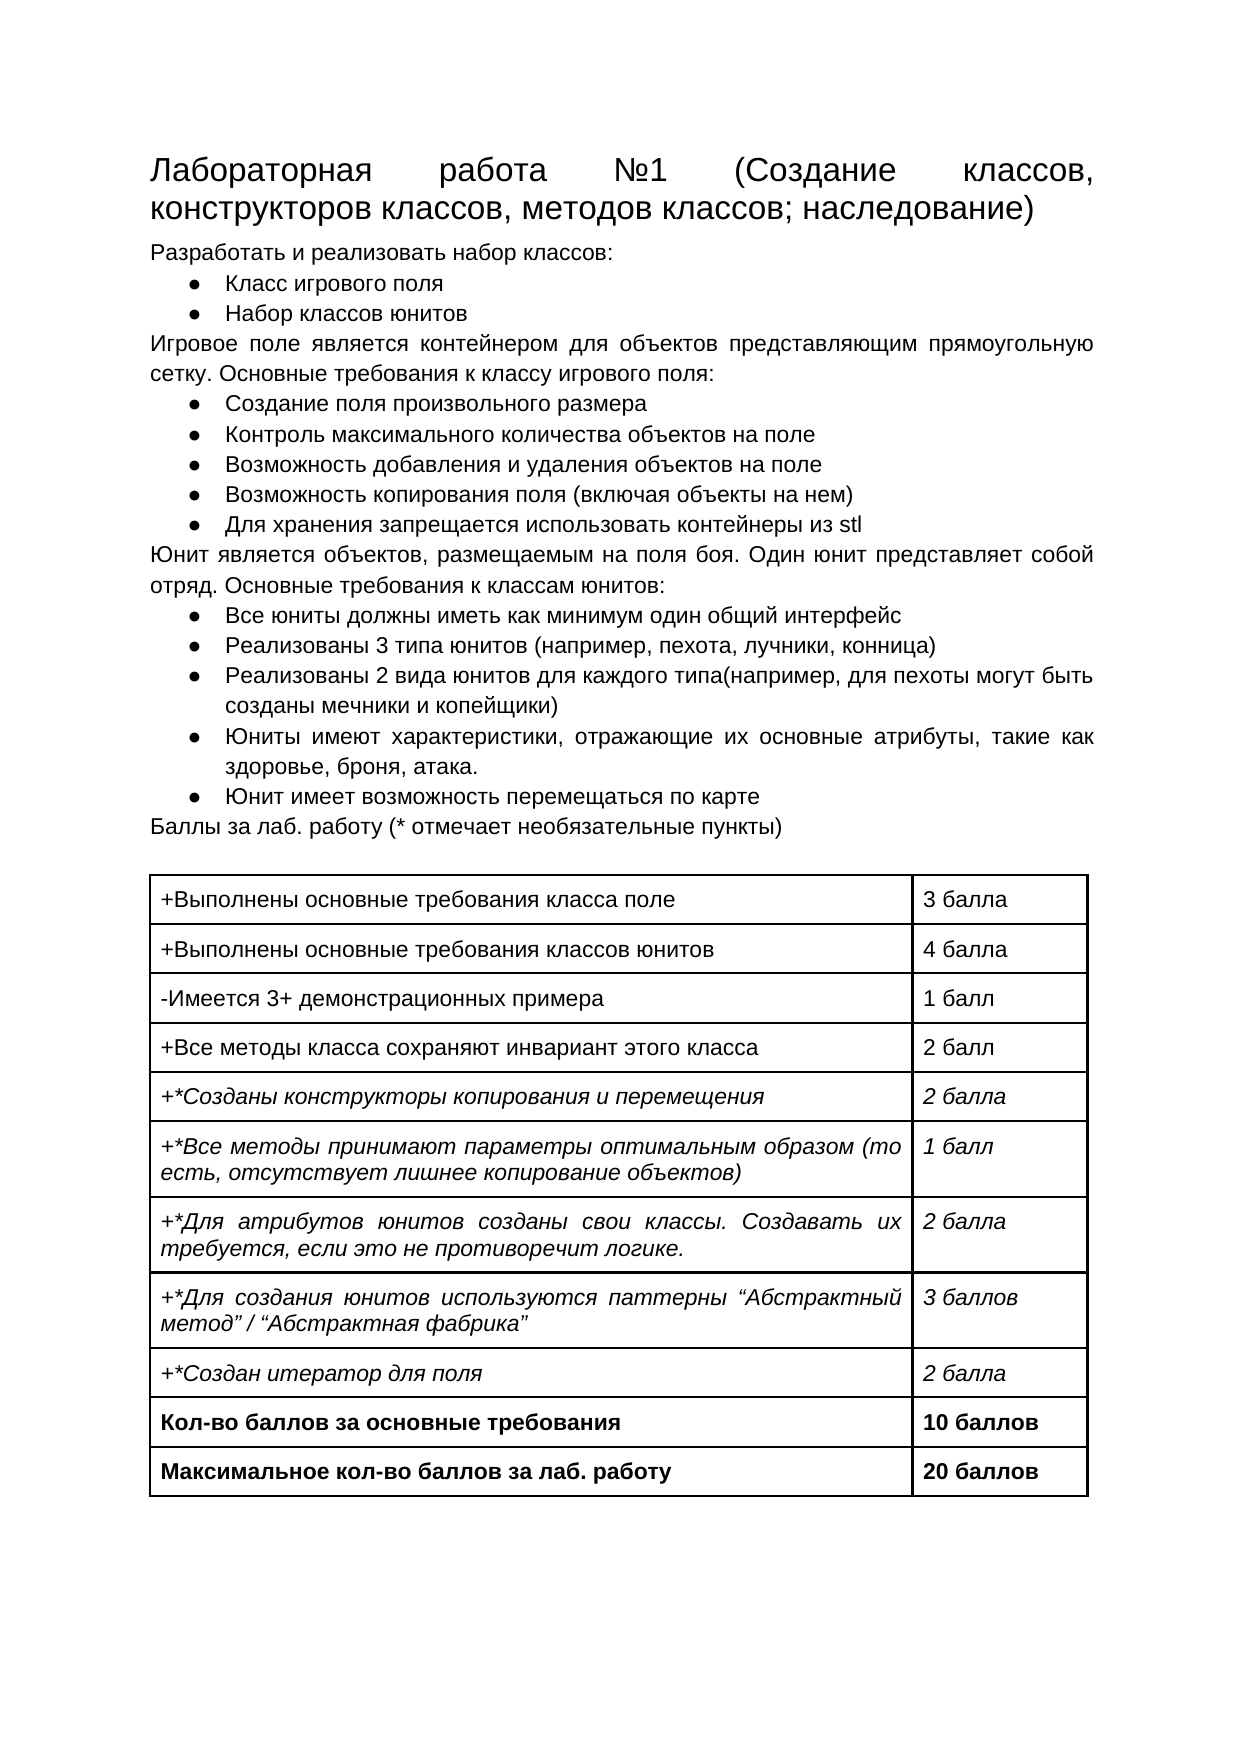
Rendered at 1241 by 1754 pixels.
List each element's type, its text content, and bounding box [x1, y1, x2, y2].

table_cell +*Создан итератор для поля [151, 1349, 911, 1396]
list Возможность копирования поля (включая объекты на нем) [187, 481, 1094, 507]
table_cell Максимальное кол-во баллов за лаб. работу [151, 1448, 911, 1495]
table_cell 2 балла [914, 1073, 1086, 1120]
text Баллы за лаб. работу (* отмечает необязательные пункты) [150, 813, 1094, 840]
table_cell 1 балл [914, 974, 1086, 1022]
list Все юниты должны иметь как минимум один общий интерфейс [187, 602, 1094, 628]
table_cell -Имеется 3+ демонстрационных примера [151, 974, 911, 1022]
subtitle Лабораторная работа №1 (Создание классов, конструкторов классов, методов классов; наследование) [150, 150, 1094, 227]
list Юнит имеет возможность перемещаться по карте [187, 783, 1094, 809]
table_cell 20 баллов [914, 1448, 1086, 1495]
list Класс игрового поля [187, 269, 1094, 296]
list Возможность добавления и удаления объектов на поле [187, 451, 1094, 477]
text Разработать и реализовать набор классов: [150, 239, 1094, 266]
table_cell Кол-во баллов за основные требования [151, 1398, 911, 1446]
text Игровое поле является контейнером для объектов представляющим прямоугольную сетку. Основные требования к классу игрового поля: [150, 330, 1094, 387]
table_cell 2 балла [914, 1349, 1086, 1396]
list Набор классов юнитов [187, 300, 1094, 326]
table_cell 10 баллов [914, 1398, 1086, 1446]
table_cell +*Все методы принимают параметры оптимальным образом (то есть, отсутствует лишнее копирование объектов) [151, 1122, 911, 1196]
list Создание поля произвольного размера [187, 390, 1094, 417]
table_cell 3 баллов [914, 1274, 1086, 1347]
table_cell +*Созданы конструкторы копирования и перемещения [151, 1073, 911, 1120]
list Реализованы 2 вида юнитов для каждого типа(например, для пехоты могут быть созданы мечники и копейщики) [187, 662, 1094, 719]
table_cell +Выполнены основные требования классов юнитов [151, 925, 911, 972]
list Контроль максимального количества объектов на поле [187, 421, 1094, 447]
table_cell +*Для атрибутов юнитов созданы свои классы. Создавать их требуется, если это не противоречит логике. [151, 1198, 911, 1271]
table_header +Выполнены основные требования класса поле [151, 876, 911, 923]
table_cell +*Для создания юнитов используются паттерны “Абстрактный метод” / “Абстрактная фабрика” [151, 1274, 911, 1347]
table_cell 4 балла [914, 925, 1086, 972]
text Юнит является объектов, размещаемым на поля боя. Один юнит представляет собой отряд. Основные требования к классам юнитов: [150, 541, 1094, 598]
table_cell 2 балл [914, 1024, 1086, 1071]
list Юниты имеют характеристики, отражающие их основные атрибуты, такие как здоровье, броня, атака. [187, 723, 1094, 779]
table_cell 2 балла [914, 1198, 1086, 1271]
table_header 3 балла [914, 876, 1086, 923]
list Реализованы 3 типа юнитов (например, пехота, лучники, конница) [187, 632, 1094, 658]
table_cell +Все методы класса сохраняют инвариант этого класса [151, 1024, 911, 1071]
list Для хранения запрещается использовать контейнеры из stl [187, 511, 1094, 538]
table_cell 1 балл [914, 1122, 1086, 1196]
